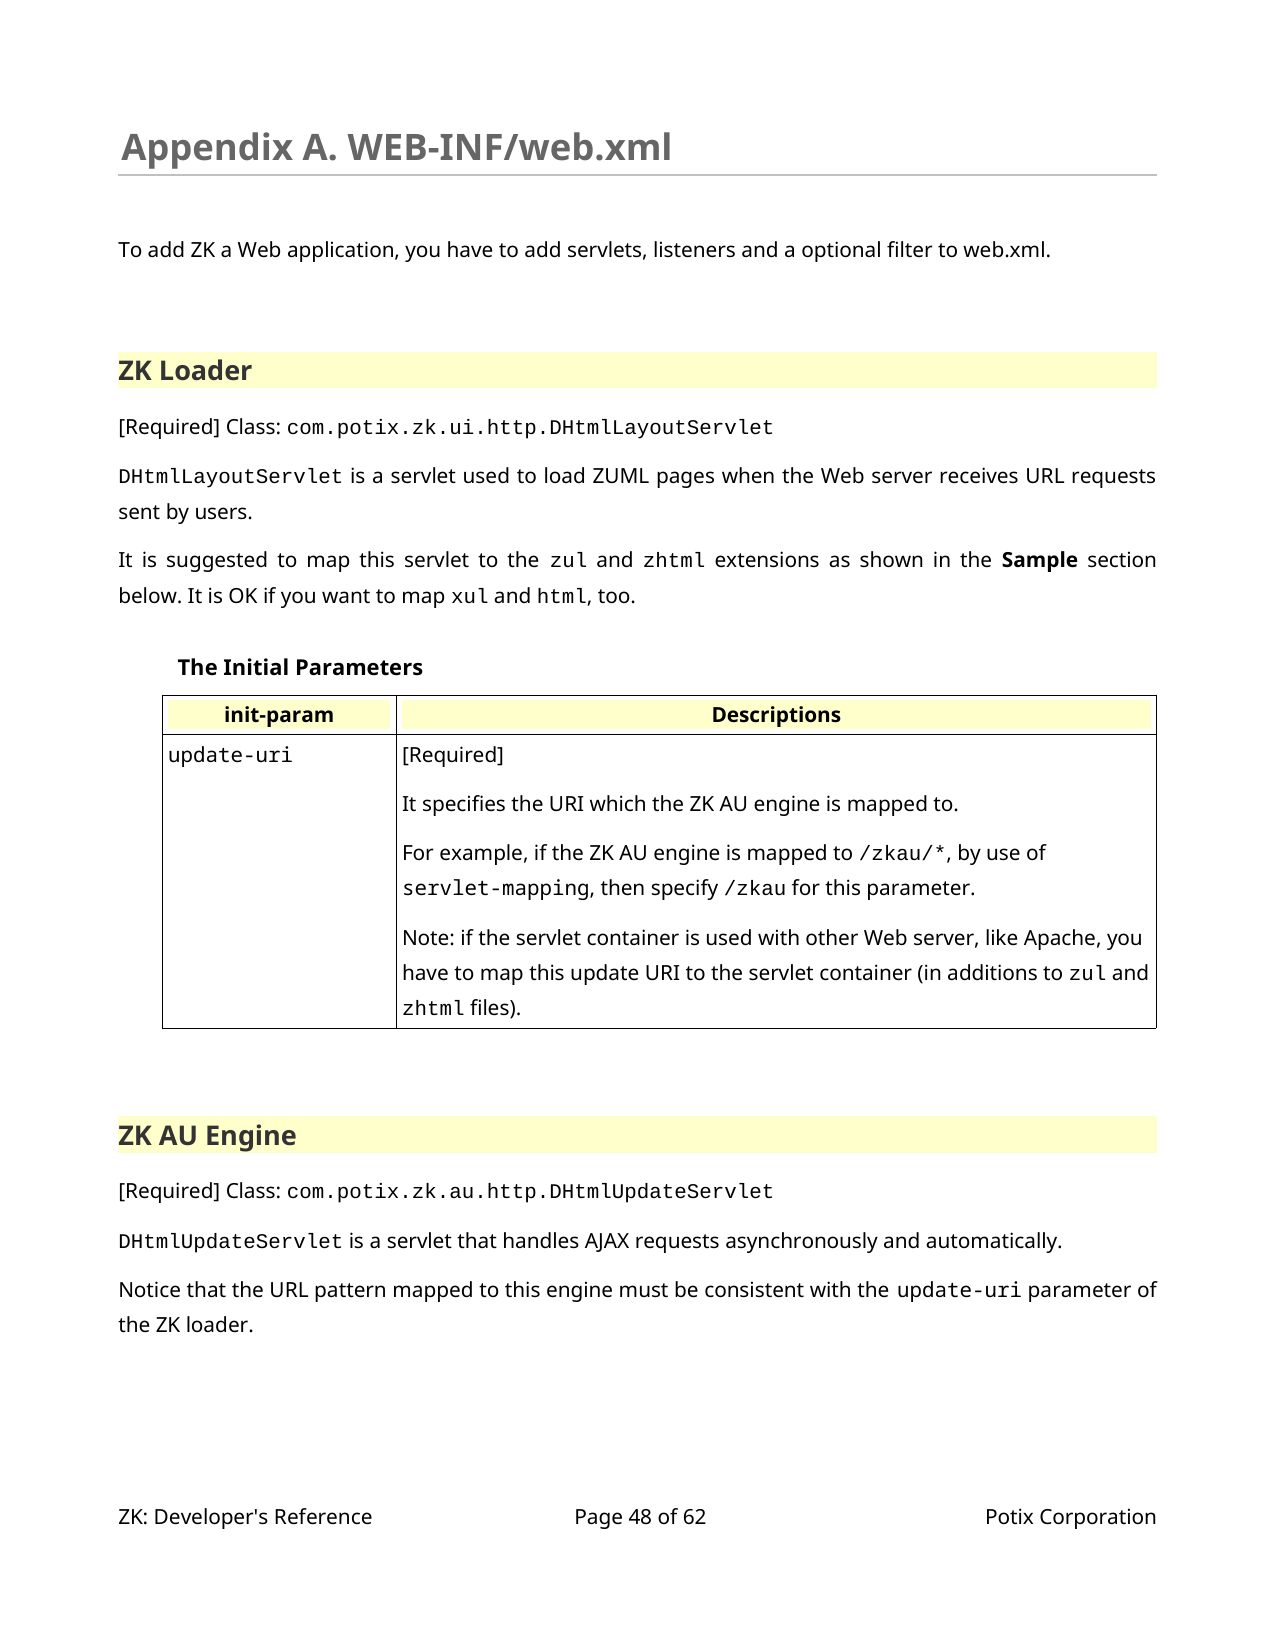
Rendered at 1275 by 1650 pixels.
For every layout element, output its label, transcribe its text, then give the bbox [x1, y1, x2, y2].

table_header Descriptions [397, 696, 1156, 734]
text DHtmlUpdateServlet is a servlet that handles AJAX requests asynchronously and automatically. [118, 1226, 1157, 1254]
text DHtmlLayoutServlet is a servlet used to load ZUML pages when the Web server receives URL requests sent by users. [118, 461, 1157, 525]
subtitle Appendix A. WEB-INF/web.xml [118, 118, 1157, 174]
subtitle The Initial Parameters [177, 652, 1157, 682]
text [Required] Class: com.potix.zk.ui.http.DHtmlLayoutServlet [118, 412, 1157, 441]
subtitle ZK Loader [118, 352, 1157, 388]
table_cell update-uri [163, 735, 396, 1028]
text It is suggested to map this servlet to the zul and zhtml extensions as shown in the Sample section below. It is OK if you want to map xul and html, too. [118, 546, 1157, 610]
table_cell [Required] It specifies the URI which the ZK AU engine is mapped to. For example, if the ZK AU engine is mapped to /zkau/*, by use of servlet-mapping, then specify /zkau for this parameter. Note: if the servlet container is used with other Web server, like Apache, you have to map this update URI to the servlet container (in additions to zul and zhtml files). [397, 735, 1156, 1028]
subtitle ZK AU Engine [118, 1116, 1157, 1153]
table_header init-param [163, 696, 396, 734]
text [Required] Class: com.potix.zk.au.http.DHtmlUpdateServlet [118, 1177, 1157, 1205]
text Notice that the URL pattern mapped to this engine must be consistent with the update-uri parameter of the ZK loader. [118, 1275, 1157, 1338]
text To add ZK a Web application, you have to add servlets, listeners and a optional filter to web.xml. [118, 235, 1157, 263]
